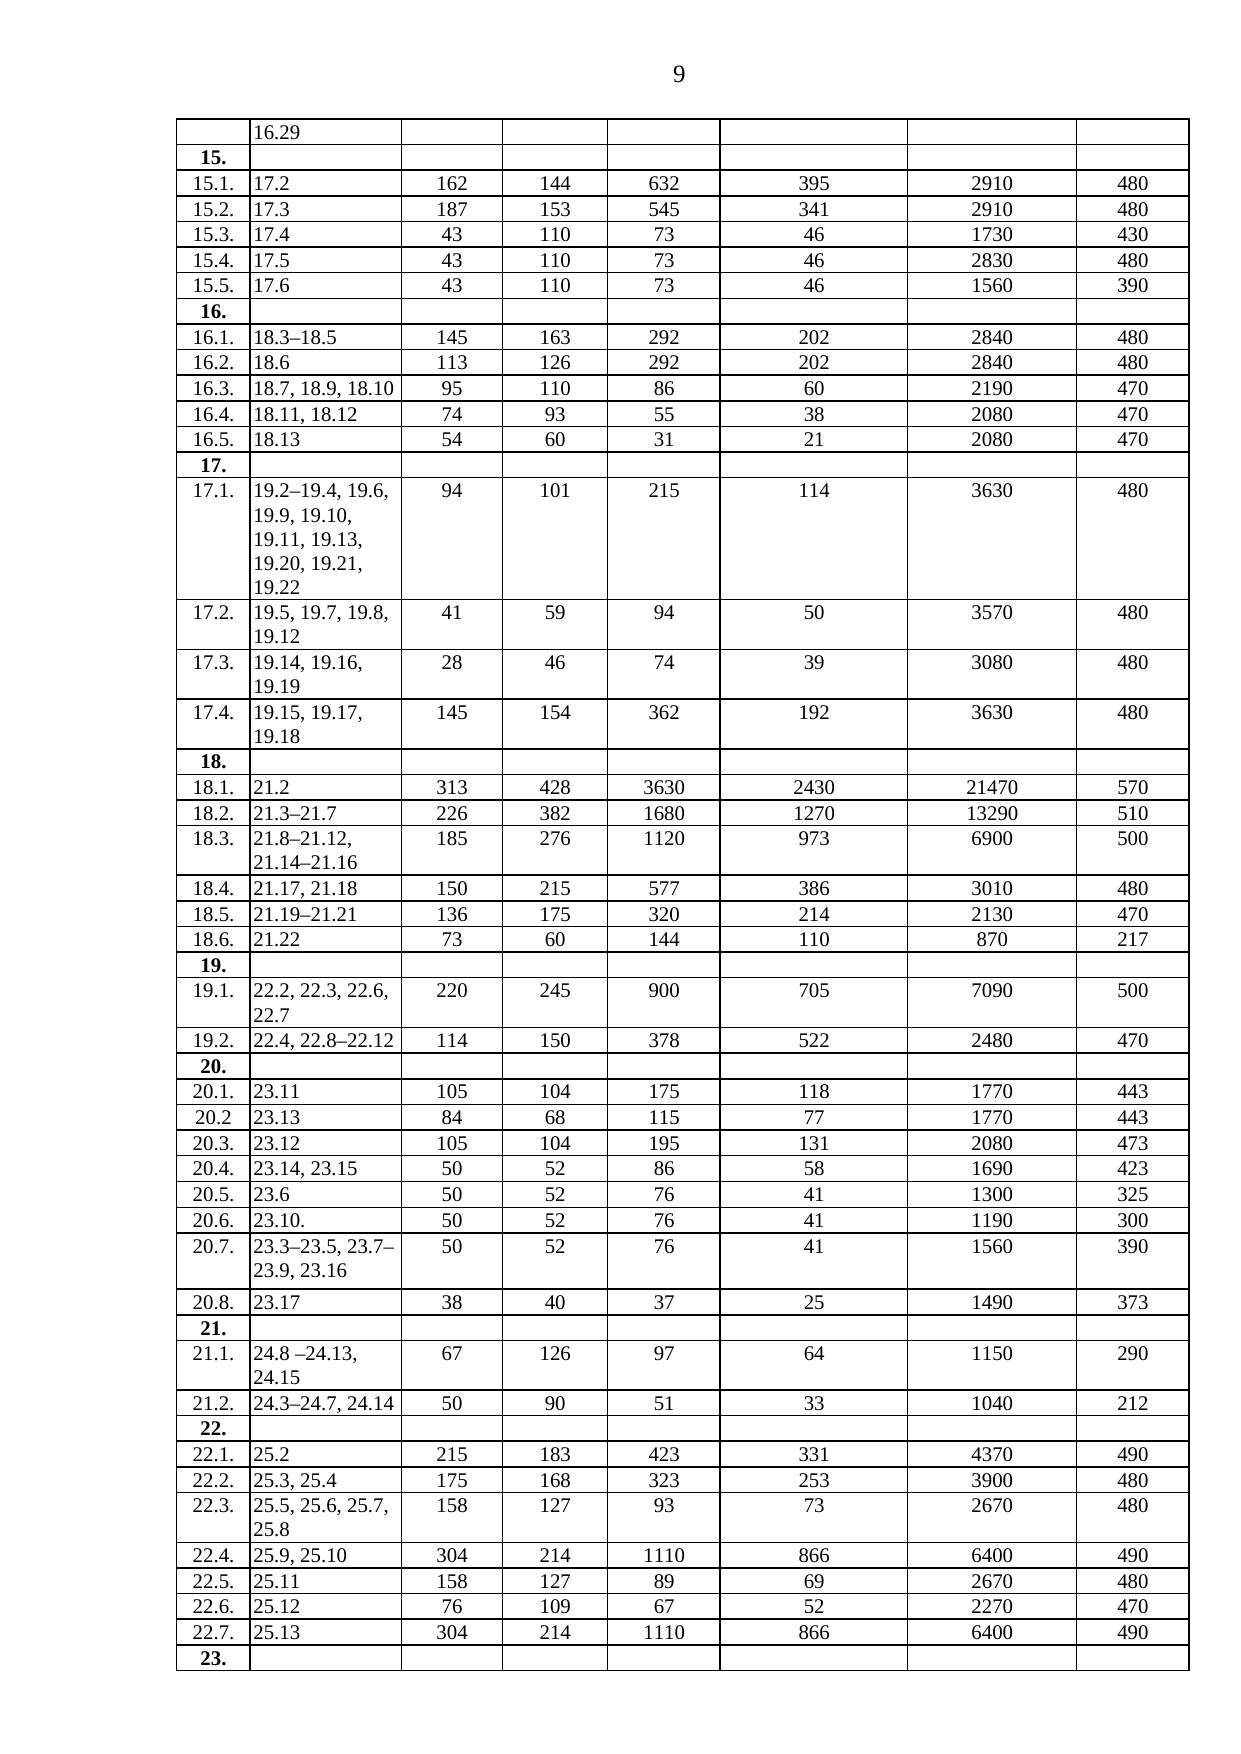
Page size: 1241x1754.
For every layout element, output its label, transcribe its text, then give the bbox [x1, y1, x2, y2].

table_cell 89 [608, 1569, 719, 1593]
table_cell 470 [1077, 1594, 1188, 1618]
table_cell 40 [503, 1290, 607, 1314]
table_cell 1270 [721, 801, 907, 825]
table_cell 470 [1077, 376, 1188, 400]
table_cell 1150 [908, 1341, 1076, 1389]
table_cell 214 [503, 1543, 607, 1567]
table_cell 21470 [908, 775, 1076, 799]
table_cell 17.3. [177, 650, 249, 698]
table_cell [503, 1316, 607, 1339]
table_cell 577 [608, 876, 719, 900]
table_cell 110 [503, 222, 607, 246]
table_cell [503, 1416, 607, 1440]
table_cell 215 [608, 478, 719, 599]
table_cell 50 [402, 1234, 502, 1288]
table_cell 131 [721, 1131, 907, 1155]
table_cell 17.6 [251, 273, 401, 297]
table_cell 313 [402, 775, 502, 799]
table_cell [908, 953, 1076, 977]
table_cell 214 [503, 1620, 607, 1644]
table_cell 90 [503, 1391, 607, 1415]
table_cell 3630 [908, 700, 1076, 748]
table_cell 38 [402, 1290, 502, 1314]
table_cell 1770 [908, 1105, 1076, 1129]
table_cell 76 [608, 1208, 719, 1232]
table_cell 25.9, 25.10 [251, 1543, 401, 1567]
table_cell 20.3. [177, 1131, 249, 1155]
table_cell [251, 299, 401, 323]
table_cell 93 [503, 402, 607, 426]
table_cell 23.17 [251, 1290, 401, 1314]
table_cell 870 [908, 927, 1076, 951]
table_cell 390 [1077, 273, 1188, 297]
table_cell 480 [1077, 650, 1188, 698]
table_cell 470 [1077, 902, 1188, 926]
table_cell 23.13 [251, 1105, 401, 1129]
table_cell 126 [503, 350, 607, 374]
table_cell 21.2 [251, 775, 401, 799]
table_cell [503, 299, 607, 323]
table_cell 21.19–21.21 [251, 902, 401, 926]
table_cell 94 [608, 600, 719, 648]
table_cell 500 [1077, 826, 1188, 874]
table_cell 105 [402, 1131, 502, 1155]
table_cell 73 [608, 273, 719, 297]
table_cell 480 [1077, 478, 1188, 599]
table_cell 2840 [908, 350, 1076, 374]
table_cell 50 [402, 1156, 502, 1181]
table_cell 386 [721, 876, 907, 900]
table_cell 215 [503, 876, 607, 900]
table_cell 19.1. [177, 978, 249, 1027]
table_cell 15.3. [177, 222, 249, 246]
table_cell 175 [503, 902, 607, 926]
table_cell [251, 1054, 401, 1078]
table_cell 245 [503, 978, 607, 1027]
table_cell 60 [503, 927, 607, 951]
table_cell 16.4. [177, 402, 249, 426]
table_cell 2130 [908, 902, 1076, 926]
table_cell [908, 1646, 1076, 1669]
table_cell 19.2. [177, 1028, 249, 1052]
table_cell 110 [503, 376, 607, 400]
table_cell 183 [503, 1442, 607, 1466]
table_cell 15.4. [177, 248, 249, 272]
table_cell 22.1. [177, 1442, 249, 1466]
table_cell 52 [503, 1182, 607, 1206]
table_cell 168 [503, 1468, 607, 1492]
table_cell 20. [177, 1054, 249, 1078]
table_cell 114 [721, 478, 907, 599]
table_cell 1730 [908, 222, 1076, 246]
table_cell 86 [608, 1156, 719, 1181]
table_cell 195 [608, 1131, 719, 1155]
table_cell 25.12 [251, 1594, 401, 1618]
table_cell 17.2 [251, 171, 401, 195]
table_cell 490 [1077, 1620, 1188, 1644]
table_cell 22.3. [177, 1493, 249, 1541]
table_cell [608, 1646, 719, 1669]
table_cell 3570 [908, 600, 1076, 648]
table_cell 480 [1077, 1569, 1188, 1593]
table_cell 1680 [608, 801, 719, 825]
table_cell [721, 1054, 907, 1078]
table_cell 390 [1077, 1234, 1188, 1288]
table_cell 52 [503, 1208, 607, 1232]
table_cell 17.4 [251, 222, 401, 246]
table_cell 21.2. [177, 1391, 249, 1415]
table_cell 18.7, 18.9, 18.10 [251, 376, 401, 400]
table_cell 50 [402, 1182, 502, 1206]
table_cell 73 [608, 222, 719, 246]
table_cell 2910 [908, 171, 1076, 195]
table_cell 18.1. [177, 775, 249, 799]
table_cell 185 [402, 826, 502, 874]
table_cell 18.6. [177, 927, 249, 951]
table_cell 76 [608, 1234, 719, 1288]
table_cell 24.3–24.7, 24.14 [251, 1391, 401, 1415]
table_cell 22. [177, 1416, 249, 1440]
table_cell 428 [503, 775, 607, 799]
table_cell 187 [402, 197, 502, 221]
table_cell 153 [503, 197, 607, 221]
table_cell 362 [608, 700, 719, 748]
table_cell 52 [721, 1594, 907, 1618]
table_cell 480 [1077, 876, 1188, 900]
table_cell 1190 [908, 1208, 1076, 1232]
table_cell 145 [402, 700, 502, 748]
table_cell [608, 120, 719, 144]
table_cell 22.2. [177, 1468, 249, 1492]
table_cell 2270 [908, 1594, 1076, 1618]
table_cell 22.4. [177, 1543, 249, 1567]
table_cell 73 [402, 927, 502, 951]
table_cell 18.3–18.5 [251, 325, 401, 349]
table_cell 290 [1077, 1341, 1188, 1389]
table_cell 18.13 [251, 427, 401, 451]
table_cell 22.5. [177, 1569, 249, 1593]
table_cell 18.11, 18.12 [251, 402, 401, 426]
table_cell 104 [503, 1080, 607, 1103]
table_cell 21.8–21.12, 21.14–21.16 [251, 826, 401, 874]
table_cell 25.5, 25.6, 25.7, 25.8 [251, 1493, 401, 1541]
table_cell 23.14, 23.15 [251, 1156, 401, 1181]
table_cell [1077, 750, 1188, 773]
table_cell 25.3, 25.4 [251, 1468, 401, 1492]
table_cell 1560 [908, 273, 1076, 297]
table_cell 86 [608, 376, 719, 400]
table_cell 41 [721, 1208, 907, 1232]
table_cell 6400 [908, 1543, 1076, 1567]
table_cell 21.3–21.7 [251, 801, 401, 825]
table_cell 55 [608, 402, 719, 426]
table_cell 25.11 [251, 1569, 401, 1593]
table_cell 17.2. [177, 600, 249, 648]
table_cell 522 [721, 1028, 907, 1052]
table_cell 145 [402, 325, 502, 349]
table_cell 67 [402, 1341, 502, 1389]
table_cell 59 [503, 600, 607, 648]
table_cell 18.2. [177, 801, 249, 825]
table_cell 19.5, 19.7, 19.8, 19.12 [251, 600, 401, 648]
table_cell [608, 453, 719, 477]
table_cell 76 [608, 1182, 719, 1206]
table_cell 2080 [908, 402, 1076, 426]
table_cell 39 [721, 650, 907, 698]
table_cell 21.17, 21.18 [251, 876, 401, 900]
table_cell 110 [503, 248, 607, 272]
table_cell 162 [402, 171, 502, 195]
table_cell 46 [721, 222, 907, 246]
table_cell 13290 [908, 801, 1076, 825]
table_cell 253 [721, 1468, 907, 1492]
table_cell 74 [608, 650, 719, 698]
table_cell 46 [721, 248, 907, 272]
table_cell 158 [402, 1569, 502, 1593]
table_cell [908, 145, 1076, 169]
table_cell 76 [402, 1594, 502, 1618]
table_cell 25.2 [251, 1442, 401, 1466]
table_cell [608, 145, 719, 169]
table_cell 705 [721, 978, 907, 1027]
table_cell 18.6 [251, 350, 401, 374]
table_cell 480 [1077, 700, 1188, 748]
table_cell 276 [503, 826, 607, 874]
table_cell [251, 1646, 401, 1669]
table_cell 1770 [908, 1080, 1076, 1103]
table_cell 19.2–19.4, 19.6, 19.9, 19.10, 19.11, 19.13, 19.20, 19.21, 19.22 [251, 478, 401, 599]
table_cell [721, 299, 907, 323]
table_cell [503, 953, 607, 977]
table_cell 17.1. [177, 478, 249, 599]
table_cell 6400 [908, 1620, 1076, 1644]
table_cell 84 [402, 1105, 502, 1129]
table_cell [721, 953, 907, 977]
table_cell 77 [721, 1105, 907, 1129]
table_cell 212 [1077, 1391, 1188, 1415]
table_cell [503, 750, 607, 773]
table_cell 443 [1077, 1105, 1188, 1129]
table_cell 24.8 –24.13, 24.15 [251, 1341, 401, 1389]
table_cell 473 [1077, 1131, 1188, 1155]
table_cell 15. [177, 145, 249, 169]
table_cell 43 [402, 273, 502, 297]
table_cell [1077, 120, 1188, 144]
table_cell 163 [503, 325, 607, 349]
table_cell 150 [503, 1028, 607, 1052]
table_cell 443 [1077, 1080, 1188, 1103]
table_cell 50 [402, 1208, 502, 1232]
table_cell 22.2, 22.3, 22.6, 22.7 [251, 978, 401, 1027]
table_cell 373 [1077, 1290, 1188, 1314]
table_cell [402, 750, 502, 773]
table_cell 325 [1077, 1182, 1188, 1206]
table_cell 51 [608, 1391, 719, 1415]
table_cell 3630 [908, 478, 1076, 599]
table_cell [608, 1316, 719, 1339]
table_cell 158 [402, 1493, 502, 1541]
table_cell 19.14, 19.16, 19.19 [251, 650, 401, 698]
table_cell 154 [503, 700, 607, 748]
table_cell 430 [1077, 222, 1188, 246]
table_cell 69 [721, 1569, 907, 1593]
table_cell [908, 453, 1076, 477]
table_cell 18.4. [177, 876, 249, 900]
table_cell 500 [1077, 978, 1188, 1027]
table_cell 470 [1077, 402, 1188, 426]
table_cell 101 [503, 478, 607, 599]
table_cell 2480 [908, 1028, 1076, 1052]
table_cell [503, 453, 607, 477]
table_cell 3080 [908, 650, 1076, 698]
table_cell 126 [503, 1341, 607, 1389]
table_cell [608, 1416, 719, 1440]
table_cell [402, 453, 502, 477]
table_cell [1077, 1316, 1188, 1339]
table_cell 2430 [721, 775, 907, 799]
table_cell [908, 1416, 1076, 1440]
table_cell 74 [402, 402, 502, 426]
table_cell 19. [177, 953, 249, 977]
table_cell 341 [721, 197, 907, 221]
table_cell 1490 [908, 1290, 1076, 1314]
table_cell 470 [1077, 1028, 1188, 1052]
table_cell 104 [503, 1131, 607, 1155]
table_cell 50 [402, 1391, 502, 1415]
table_cell 378 [608, 1028, 719, 1052]
table_cell 37 [608, 1290, 719, 1314]
table_cell 1110 [608, 1543, 719, 1567]
table_cell 300 [1077, 1208, 1188, 1232]
table_cell 114 [402, 1028, 502, 1052]
table_cell 73 [721, 1493, 907, 1541]
table_cell 304 [402, 1620, 502, 1644]
table_cell 480 [1077, 248, 1188, 272]
table_cell 20.5. [177, 1182, 249, 1206]
table_cell 320 [608, 902, 719, 926]
table_cell 38 [721, 402, 907, 426]
table_cell [251, 145, 401, 169]
table_cell 41 [402, 600, 502, 648]
table_cell 214 [721, 902, 907, 926]
table_cell 52 [503, 1156, 607, 1181]
table_cell 1690 [908, 1156, 1076, 1181]
table_cell 480 [1077, 325, 1188, 349]
table_cell 23.11 [251, 1080, 401, 1103]
table_cell 16.1. [177, 325, 249, 349]
table_cell [503, 1646, 607, 1669]
table_cell 2910 [908, 197, 1076, 221]
table_cell 2080 [908, 427, 1076, 451]
table_cell 480 [1077, 1468, 1188, 1492]
table_cell [721, 453, 907, 477]
table_cell 67 [608, 1594, 719, 1618]
table_cell 866 [721, 1620, 907, 1644]
table_cell 68 [503, 1105, 607, 1129]
table_cell 110 [721, 927, 907, 951]
table_cell 3630 [608, 775, 719, 799]
table_cell 20.8. [177, 1290, 249, 1314]
table_cell 46 [503, 650, 607, 698]
table_cell 58 [721, 1156, 907, 1181]
table_cell 480 [1077, 197, 1188, 221]
table_cell [908, 299, 1076, 323]
table_cell 15.2. [177, 197, 249, 221]
table_cell 22.6. [177, 1594, 249, 1618]
table_cell 23.12 [251, 1131, 401, 1155]
table_cell 20.2 [177, 1105, 249, 1129]
table_cell [608, 953, 719, 977]
table_cell 18. [177, 750, 249, 773]
table_cell 25.13 [251, 1620, 401, 1644]
table_cell 109 [503, 1594, 607, 1618]
table_cell 43 [402, 248, 502, 272]
table_cell [1077, 299, 1188, 323]
table_cell [402, 299, 502, 323]
table_cell 18.5. [177, 902, 249, 926]
table_cell 105 [402, 1080, 502, 1103]
table_cell 1120 [608, 826, 719, 874]
table_cell 2670 [908, 1569, 1076, 1593]
table_cell [608, 299, 719, 323]
table_cell 331 [721, 1442, 907, 1466]
table_cell [908, 1054, 1076, 1078]
table_cell 21.1. [177, 1341, 249, 1389]
table_cell 15.5. [177, 273, 249, 297]
table_cell [251, 1316, 401, 1339]
table_cell 545 [608, 197, 719, 221]
table_cell 175 [402, 1468, 502, 1492]
table_cell 23. [177, 1646, 249, 1669]
table_cell 31 [608, 427, 719, 451]
table_cell 1560 [908, 1234, 1076, 1288]
table_cell 490 [1077, 1442, 1188, 1466]
table_cell 43 [402, 222, 502, 246]
table_cell 46 [721, 273, 907, 297]
table_cell 54 [402, 427, 502, 451]
table_cell 16.29 [251, 120, 401, 144]
table_cell 20.7. [177, 1234, 249, 1288]
table_cell [251, 750, 401, 773]
table_cell 866 [721, 1543, 907, 1567]
table_cell 632 [608, 171, 719, 195]
table_cell 33 [721, 1391, 907, 1415]
table_cell 60 [503, 427, 607, 451]
table_cell 20.6. [177, 1208, 249, 1232]
table_cell 16. [177, 299, 249, 323]
table_cell [908, 750, 1076, 773]
table_cell 2670 [908, 1493, 1076, 1541]
table_cell 480 [1077, 350, 1188, 374]
table_cell [721, 145, 907, 169]
table_cell 382 [503, 801, 607, 825]
table_cell 52 [503, 1234, 607, 1288]
table_cell 226 [402, 801, 502, 825]
table_cell [402, 1416, 502, 1440]
table_cell 18.3. [177, 826, 249, 874]
table_cell 175 [608, 1080, 719, 1103]
table_cell 2190 [908, 376, 1076, 400]
table_cell 304 [402, 1543, 502, 1567]
table_cell 3900 [908, 1468, 1076, 1492]
table_cell 150 [402, 876, 502, 900]
table_cell 15.1. [177, 171, 249, 195]
table_cell 510 [1077, 801, 1188, 825]
table_cell 93 [608, 1493, 719, 1541]
table_cell 64 [721, 1341, 907, 1389]
table_cell 323 [608, 1468, 719, 1492]
table_cell [1077, 145, 1188, 169]
table_cell 50 [721, 600, 907, 648]
table_cell 23.10. [251, 1208, 401, 1232]
table_cell [177, 120, 249, 144]
table_cell [1077, 1416, 1188, 1440]
table_cell 22.7. [177, 1620, 249, 1644]
table_cell [721, 120, 907, 144]
table_cell 490 [1077, 1543, 1188, 1567]
table_cell 192 [721, 700, 907, 748]
table_cell 25 [721, 1290, 907, 1314]
table_cell 4370 [908, 1442, 1076, 1466]
table_cell 1300 [908, 1182, 1076, 1206]
table_cell 23.3–23.5, 23.7–23.9, 23.16 [251, 1234, 401, 1288]
table_cell [608, 750, 719, 773]
table_cell 127 [503, 1493, 607, 1541]
table_cell 292 [608, 325, 719, 349]
table_cell 480 [1077, 1493, 1188, 1541]
table_cell 423 [1077, 1156, 1188, 1181]
table_cell 292 [608, 350, 719, 374]
table_cell 7090 [908, 978, 1076, 1027]
table_cell 900 [608, 978, 719, 1027]
table_cell 17.4. [177, 700, 249, 748]
table_cell [908, 1316, 1076, 1339]
table_cell 41 [721, 1182, 907, 1206]
table_cell [503, 145, 607, 169]
table_cell 118 [721, 1080, 907, 1103]
table_cell [402, 120, 502, 144]
table_cell 19.15, 19.17, 19.18 [251, 700, 401, 748]
table_cell 41 [721, 1234, 907, 1288]
table_cell 3010 [908, 876, 1076, 900]
table_cell [251, 953, 401, 977]
table_cell 21 [721, 427, 907, 451]
table_cell [402, 953, 502, 977]
table_cell 470 [1077, 427, 1188, 451]
table_cell 127 [503, 1569, 607, 1593]
table_cell 110 [503, 273, 607, 297]
table_cell [402, 1646, 502, 1669]
table_cell 2840 [908, 325, 1076, 349]
table_cell [1077, 1054, 1188, 1078]
table_cell [721, 750, 907, 773]
table_cell [251, 453, 401, 477]
table_cell 113 [402, 350, 502, 374]
table_cell [721, 1416, 907, 1440]
table_cell 95 [402, 376, 502, 400]
table_cell 17.5 [251, 248, 401, 272]
table_cell [608, 1054, 719, 1078]
table_cell 6900 [908, 826, 1076, 874]
table_cell 2080 [908, 1131, 1076, 1155]
table_cell 73 [608, 248, 719, 272]
table_cell [908, 120, 1076, 144]
table_cell 215 [402, 1442, 502, 1466]
table_cell 220 [402, 978, 502, 1027]
table_cell 23.6 [251, 1182, 401, 1206]
table_cell [721, 1316, 907, 1339]
table_cell 480 [1077, 600, 1188, 648]
table_cell 395 [721, 171, 907, 195]
table_cell [402, 1316, 502, 1339]
table_cell 136 [402, 902, 502, 926]
table_cell 144 [503, 171, 607, 195]
table_cell 480 [1077, 171, 1188, 195]
table_cell [1077, 953, 1188, 977]
table_cell 20.4. [177, 1156, 249, 1181]
table_cell 144 [608, 927, 719, 951]
table_cell 423 [608, 1442, 719, 1466]
table_cell 973 [721, 826, 907, 874]
table_cell 16.5. [177, 427, 249, 451]
table_cell 202 [721, 325, 907, 349]
table_cell [1077, 453, 1188, 477]
table_cell 20.1. [177, 1080, 249, 1103]
table_cell 2830 [908, 248, 1076, 272]
table_cell 21. [177, 1316, 249, 1339]
table_cell 17.3 [251, 197, 401, 221]
table_cell [503, 1054, 607, 1078]
table_cell 115 [608, 1105, 719, 1129]
table_cell 60 [721, 376, 907, 400]
table_cell 16.2. [177, 350, 249, 374]
table_cell [402, 145, 502, 169]
table_cell 94 [402, 478, 502, 599]
table_cell [251, 1416, 401, 1440]
table_cell 1110 [608, 1620, 719, 1644]
table_cell 22.4, 22.8–22.12 [251, 1028, 401, 1052]
table_cell 17. [177, 453, 249, 477]
table_cell 21.22 [251, 927, 401, 951]
table_cell 97 [608, 1341, 719, 1389]
table_cell [402, 1054, 502, 1078]
table_cell 570 [1077, 775, 1188, 799]
table_cell [1077, 1646, 1188, 1669]
table_cell 217 [1077, 927, 1188, 951]
table_cell 1040 [908, 1391, 1076, 1415]
table_cell [721, 1646, 907, 1669]
table_cell 28 [402, 650, 502, 698]
table_cell [503, 120, 607, 144]
table_cell 16.3. [177, 376, 249, 400]
table_cell 202 [721, 350, 907, 374]
